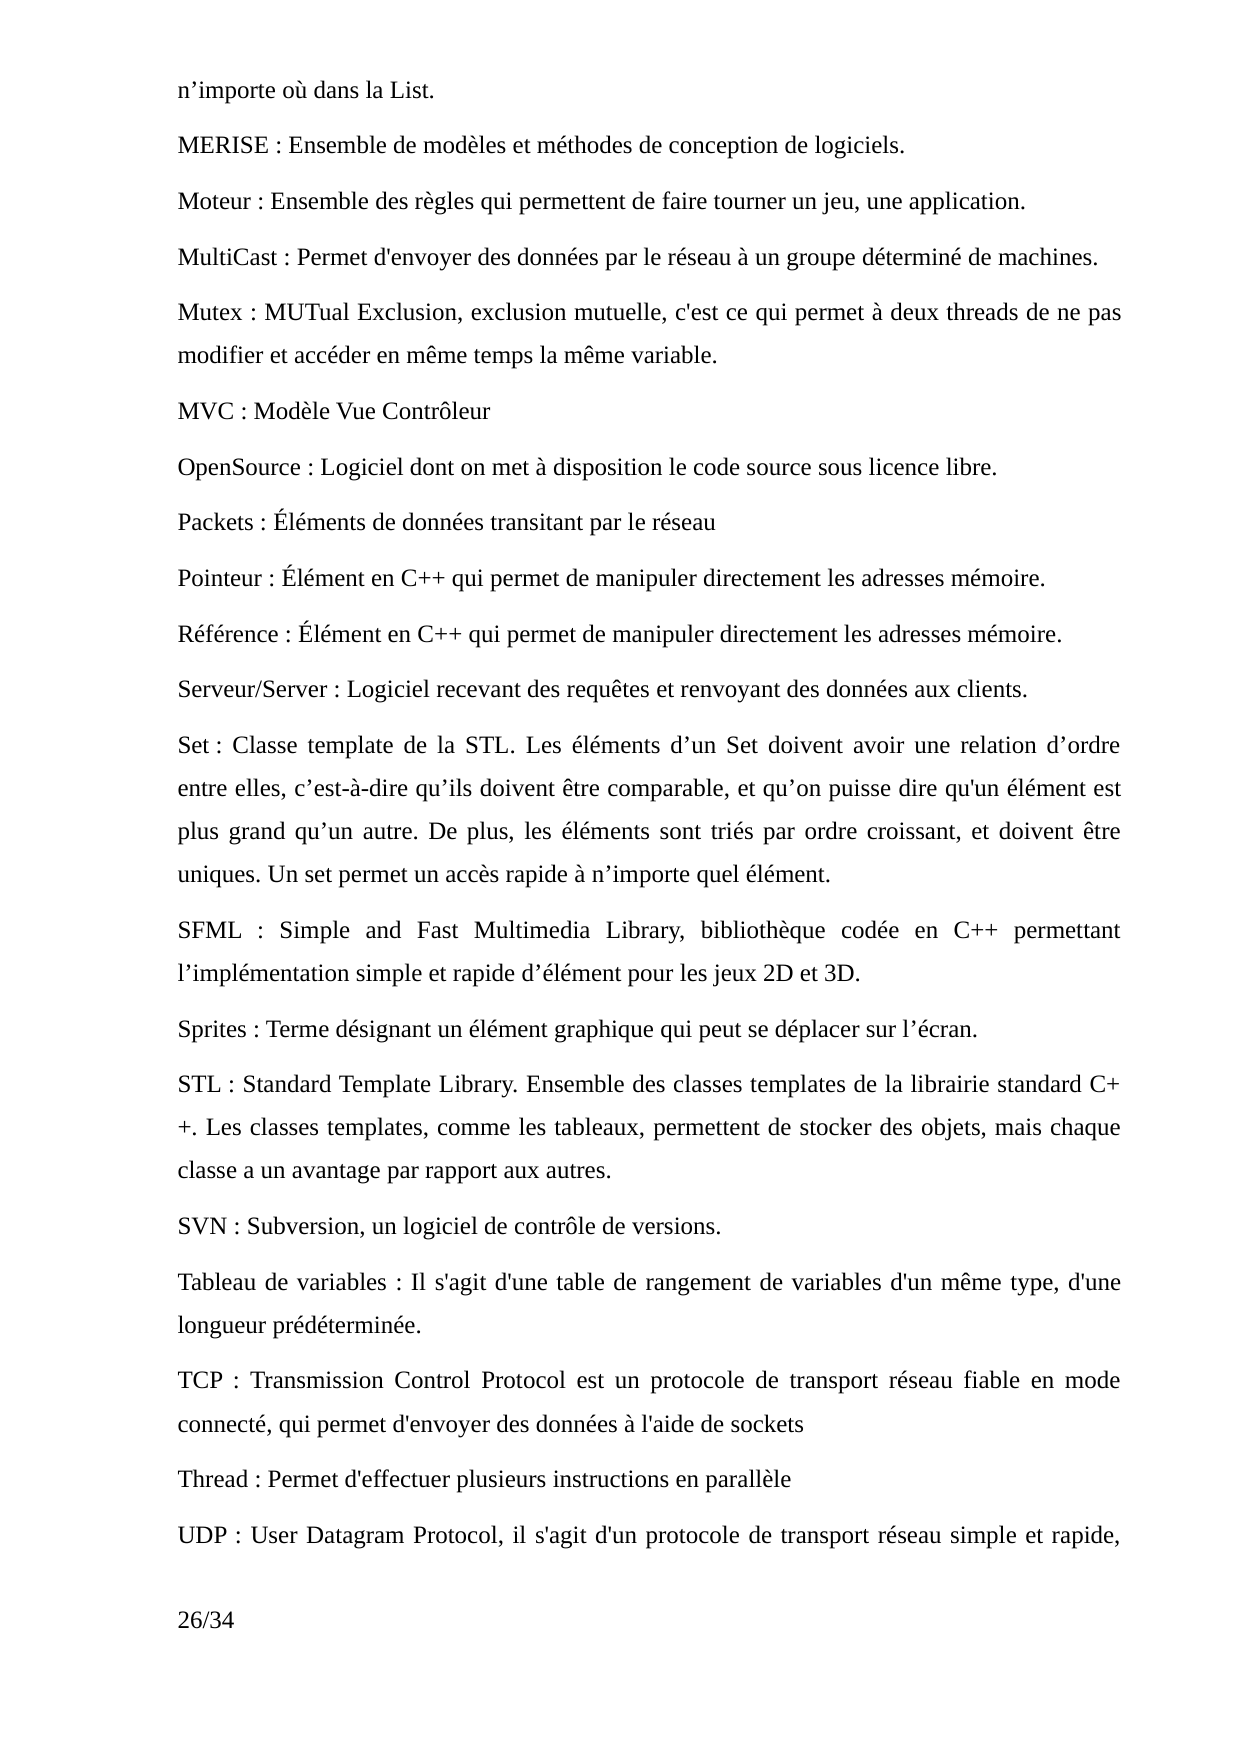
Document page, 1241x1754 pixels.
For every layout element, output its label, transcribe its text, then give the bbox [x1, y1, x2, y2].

text Moteur : Ensemble des règles qui permettent de faire tourner un jeu, une application. [177, 186, 1122, 215]
text SFML : Simple and Fast Multimedia Library, bibliothèque codée en C++ permettant l’implémentation simple et rapide d’élément pour les jeux 2D et 3D. [177, 915, 1122, 987]
text Tableau de variables : Il s'agit d'une table de rangement de variables d'un même type, d'une longueur prédéterminée. [177, 1267, 1122, 1339]
text Mutex : MUTual Exclusion, exclusion mutuelle, c'est ce qui permet à deux threads de ne pas modifier et accéder en même temps la même variable. [177, 297, 1122, 369]
text SVN : Subversion, un logiciel de contrôle de versions. [177, 1211, 1122, 1240]
text STL : Standard Template Library. Ensemble des classes templates de la librairie standard C++. Les classes templates, comme les tableaux, permettent de stocker des objets, mais chaque classe a un avantage par rapport aux autres. [177, 1069, 1122, 1184]
text Thread : Permet d'effectuer plusieurs instructions en parallèle [177, 1464, 1122, 1493]
text TCP : Transmission Control Protocol est un protocole de transport réseau fiable en mode connecté, qui permet d'envoyer des données à l'aide de sockets [177, 1366, 1122, 1437]
text OpenSource : Logiciel dont on met à disposition le code source sous licence libre. [177, 452, 1122, 481]
text Sprites : Terme désignant un élément graphique qui peut se déplacer sur l’écran. [177, 1014, 1122, 1042]
text Packets : Éléments de données transitant par le réseau [177, 507, 1122, 536]
text UDP : User Datagram Protocol, il s'agit d'un protocole de transport réseau simple et rapide, [177, 1520, 1122, 1549]
text Pointeur : Élément en C++ qui permet de manipuler directement les adresses mémoire. [177, 563, 1122, 592]
text MVC : Modèle Vue Contrôleur [177, 396, 1122, 425]
text Référence : Élément en C++ qui permet de manipuler directement les adresses mémoire. [177, 619, 1122, 647]
text MERISE : Ensemble de modèles et méthodes de conception de logiciels. [177, 131, 1122, 159]
text MultiCast : Permet d'envoyer des données par le réseau à un groupe déterminé de machines. [177, 242, 1122, 271]
text Serveur/Server : Logiciel recevant des requêtes et renvoyant des données aux clients. [177, 674, 1122, 703]
text Set : Classe template de la STL. Les éléments d’un Set doivent avoir une relation d’ordre entre elles, c’est-à-dire qu’ils doivent être comparable, et qu’on puisse dire qu'un élément est plus grand qu’un autre. De plus, les éléments sont triés par ordre croissant, et doivent être uniques. Un set permet un accès rapide à n’importe quel élément. [177, 730, 1122, 888]
text n’importe où dans la List. [177, 75, 1122, 104]
